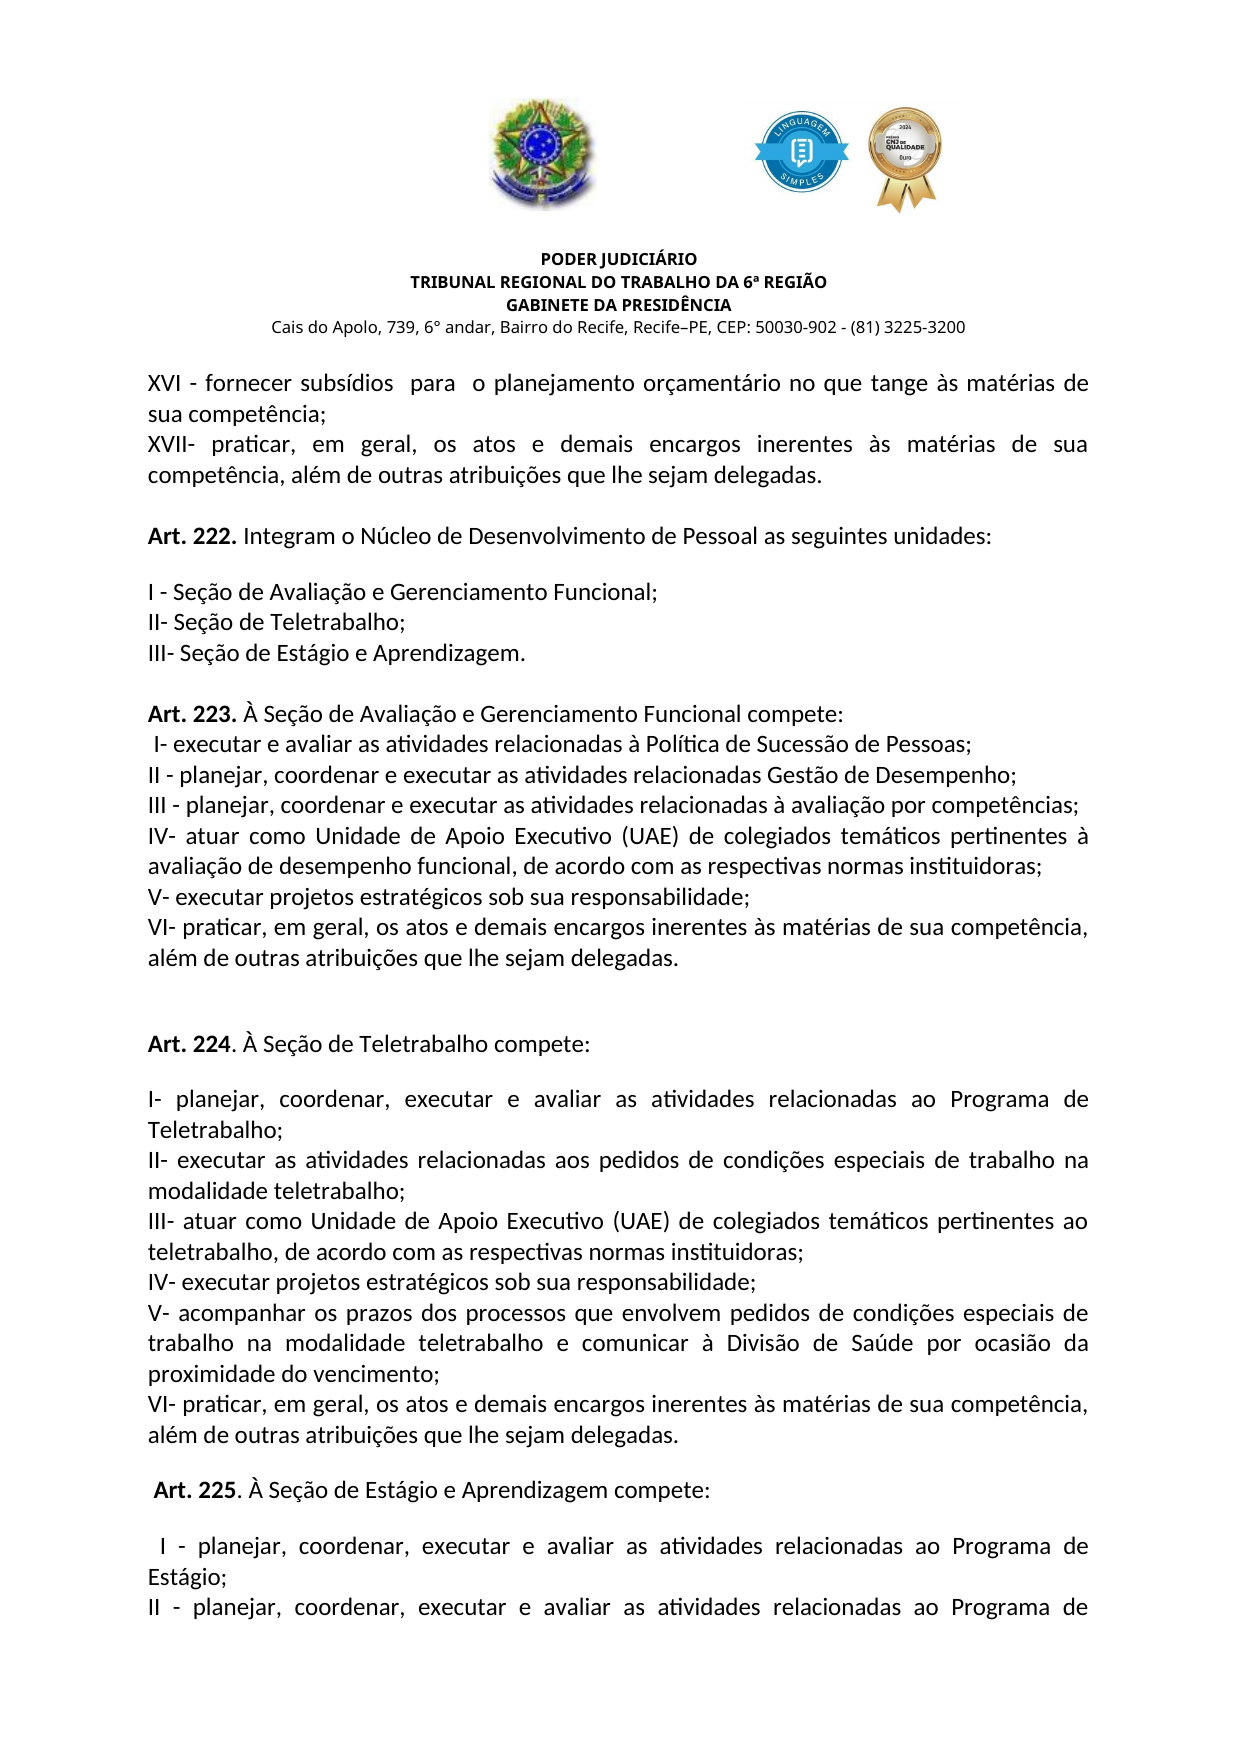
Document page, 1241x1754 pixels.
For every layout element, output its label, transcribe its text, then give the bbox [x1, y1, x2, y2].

text I- planejar, coordenar, executar e avaliar as atividades relacionadas ao Programa de Teletrabalho; [148, 1083, 1090, 1144]
text III- Seção de Estágio e Aprendizagem. [148, 637, 1090, 667]
text II - planejar, coordenar, executar e avaliar as atividades relacionadas ao Programa de [148, 1591, 1090, 1622]
text Art. 223. À Seção de Avaliação e Gerenciamento Funcional compete: [148, 698, 1090, 728]
text III - planejar, coordenar e executar as atividades relacionadas à avaliação por competências; [148, 789, 1090, 820]
text VI- praticar, em geral, os atos e demais encargos inerentes às matérias de sua competência, além de outras atribuições que lhe sejam delegadas. [148, 911, 1090, 972]
text Art. 225. À Seção de Estágio e Aprendizagem compete: [148, 1475, 1090, 1505]
text IV- atuar como Unidade de Apoio Executivo (UAE) de colegiados temáticos pertinentes à avaliação de desempenho funcional, de acordo com as respectivas normas instituidoras; [148, 820, 1090, 881]
text Art. 222. Integram o Núcleo de Desenvolvimento de Pessoal as seguintes unidades: [148, 520, 1090, 551]
text IV- executar projetos estratégicos sob sua responsabilidade; [148, 1267, 1090, 1297]
text Art. 224. À Seção de Teletrabalho compete: [148, 1028, 1090, 1058]
text XVII- praticar, em geral, os atos e demais encargos inerentes às matérias de sua competência, além de outras atribuições que lhe sejam delegadas. [148, 428, 1090, 489]
text II- Seção de Teletrabalho; [148, 606, 1090, 637]
text V- executar projetos estratégicos sob sua responsabilidade; [148, 881, 1090, 911]
text VI- praticar, em geral, os atos e demais encargos inerentes às matérias de sua competência, além de outras atribuições que lhe sejam delegadas. [148, 1389, 1090, 1450]
text XVI - fornecer subsídios para o planejamento orçamentário no que tange às matérias de sua competência; [148, 367, 1090, 428]
text III- atuar como Unidade de Apoio Executivo (UAE) de colegiados temáticos pertinentes ao teletrabalho, de acordo com as respectivas normas instituidoras; [148, 1206, 1090, 1267]
text I - planejar, coordenar, executar e avaliar as atividades relacionadas ao Programa de Estágio; [148, 1530, 1090, 1591]
text II - planejar, coordenar e executar as atividades relacionadas Gestão de Desempenho; [148, 759, 1090, 789]
text I - Seção de Avaliação e Gerenciamento Funcional; [148, 576, 1090, 606]
text I- executar e avaliar as atividades relacionadas à Política de Sucessão de Pessoas; [148, 728, 1090, 759]
text II- executar as atividades relacionadas aos pedidos de condições especiais de trabalho na modalidade teletrabalho; [148, 1144, 1090, 1206]
text V- acompanhar os prazos dos processos que envolvem pedidos de condições especiais de trabalho na modalidade teletrabalho e comunicar à Divisão de Saúde por ocasião da proximidade do vencimento; [148, 1297, 1090, 1389]
